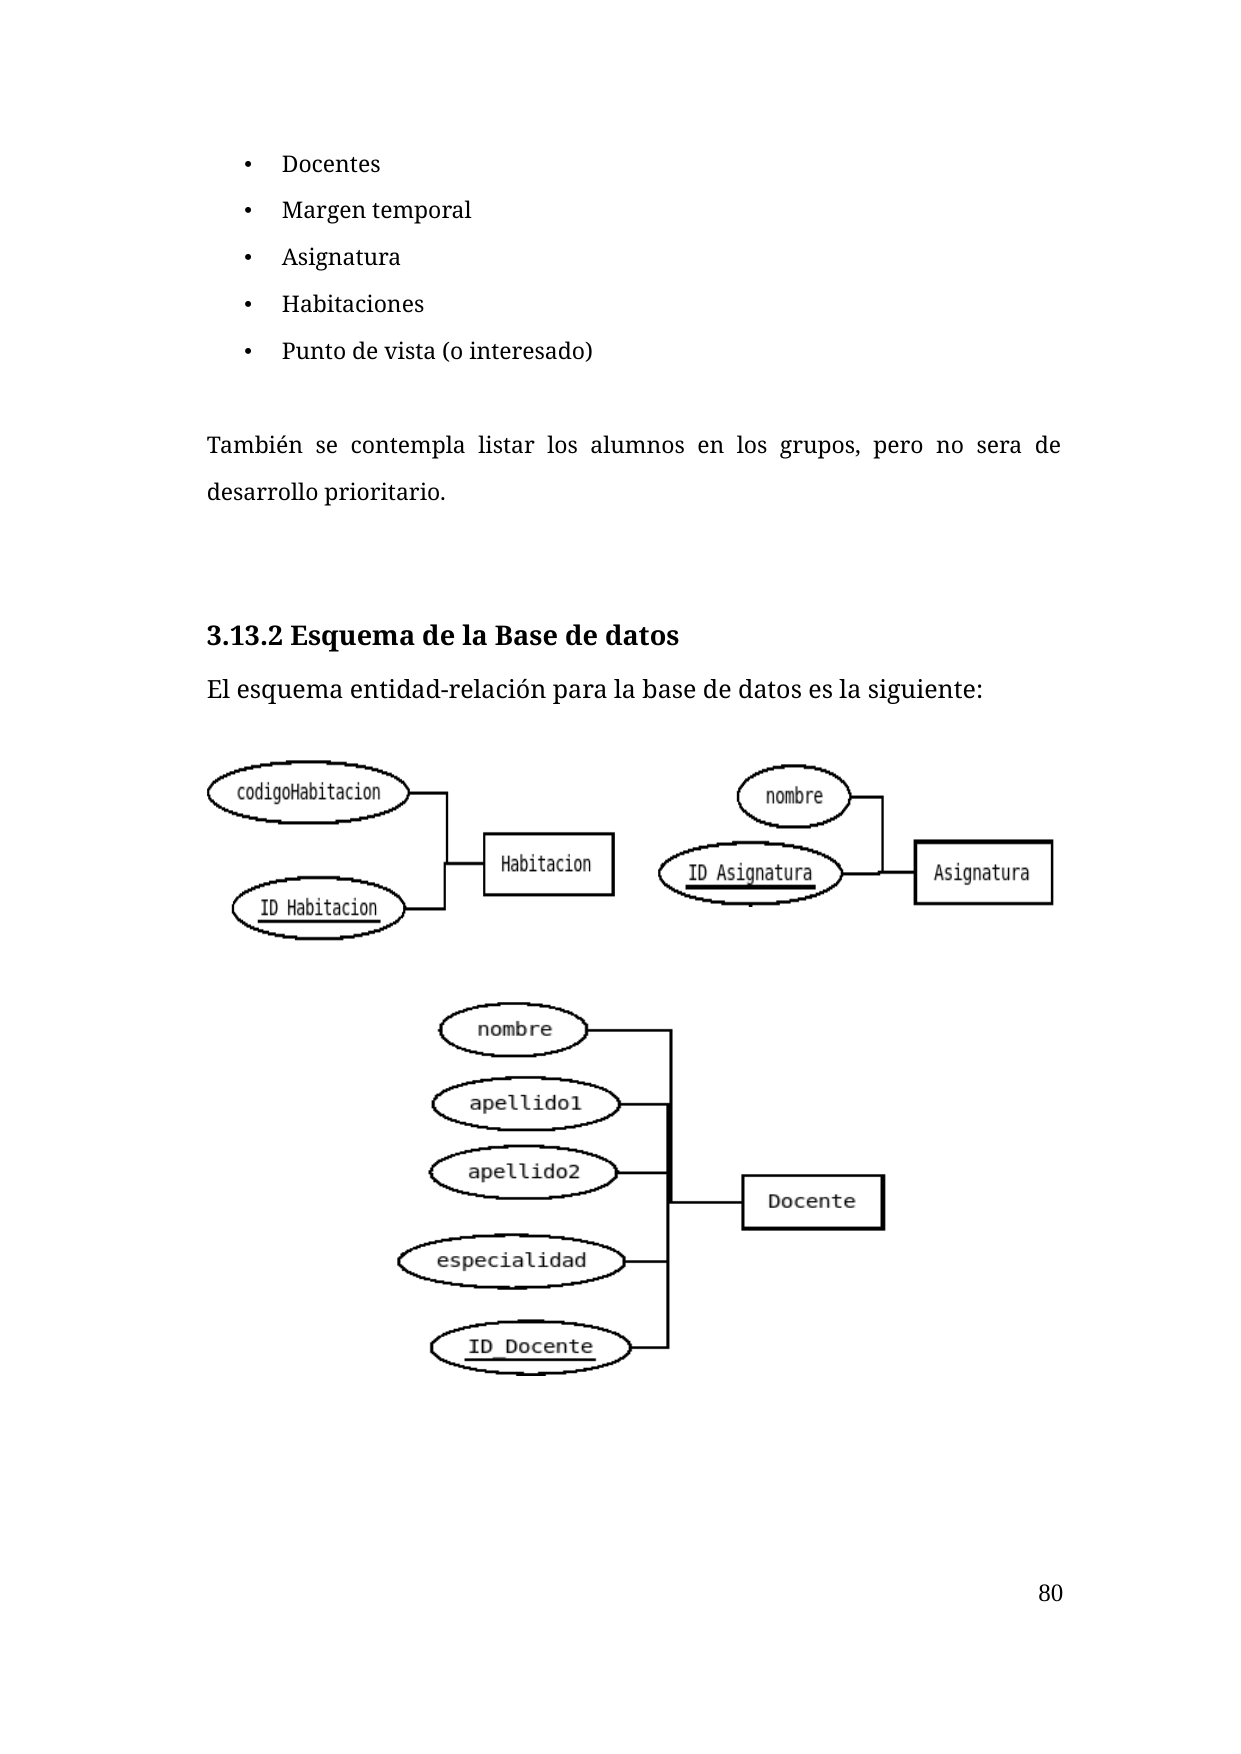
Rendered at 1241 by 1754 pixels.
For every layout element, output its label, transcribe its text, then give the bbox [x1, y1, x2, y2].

list Docentes [244, 148, 1063, 179]
picture [657, 763, 1063, 907]
text También se contempla listar los alumnos en los grupos, pero no sera de desarrollo prioritario. [207, 429, 1063, 507]
list Habitaciones [244, 288, 1063, 319]
list Margen temporal [244, 194, 1063, 226]
picture [396, 1001, 896, 1376]
text 3.13.2 Esquema de la Base de datos [207, 616, 1063, 653]
text El esquema entidad-relación para la base de datos es la siguiente: [207, 672, 1063, 706]
list Punto de vista (o interesado) [244, 335, 1063, 366]
picture [206, 759, 622, 942]
list Asignatura [244, 241, 1063, 273]
